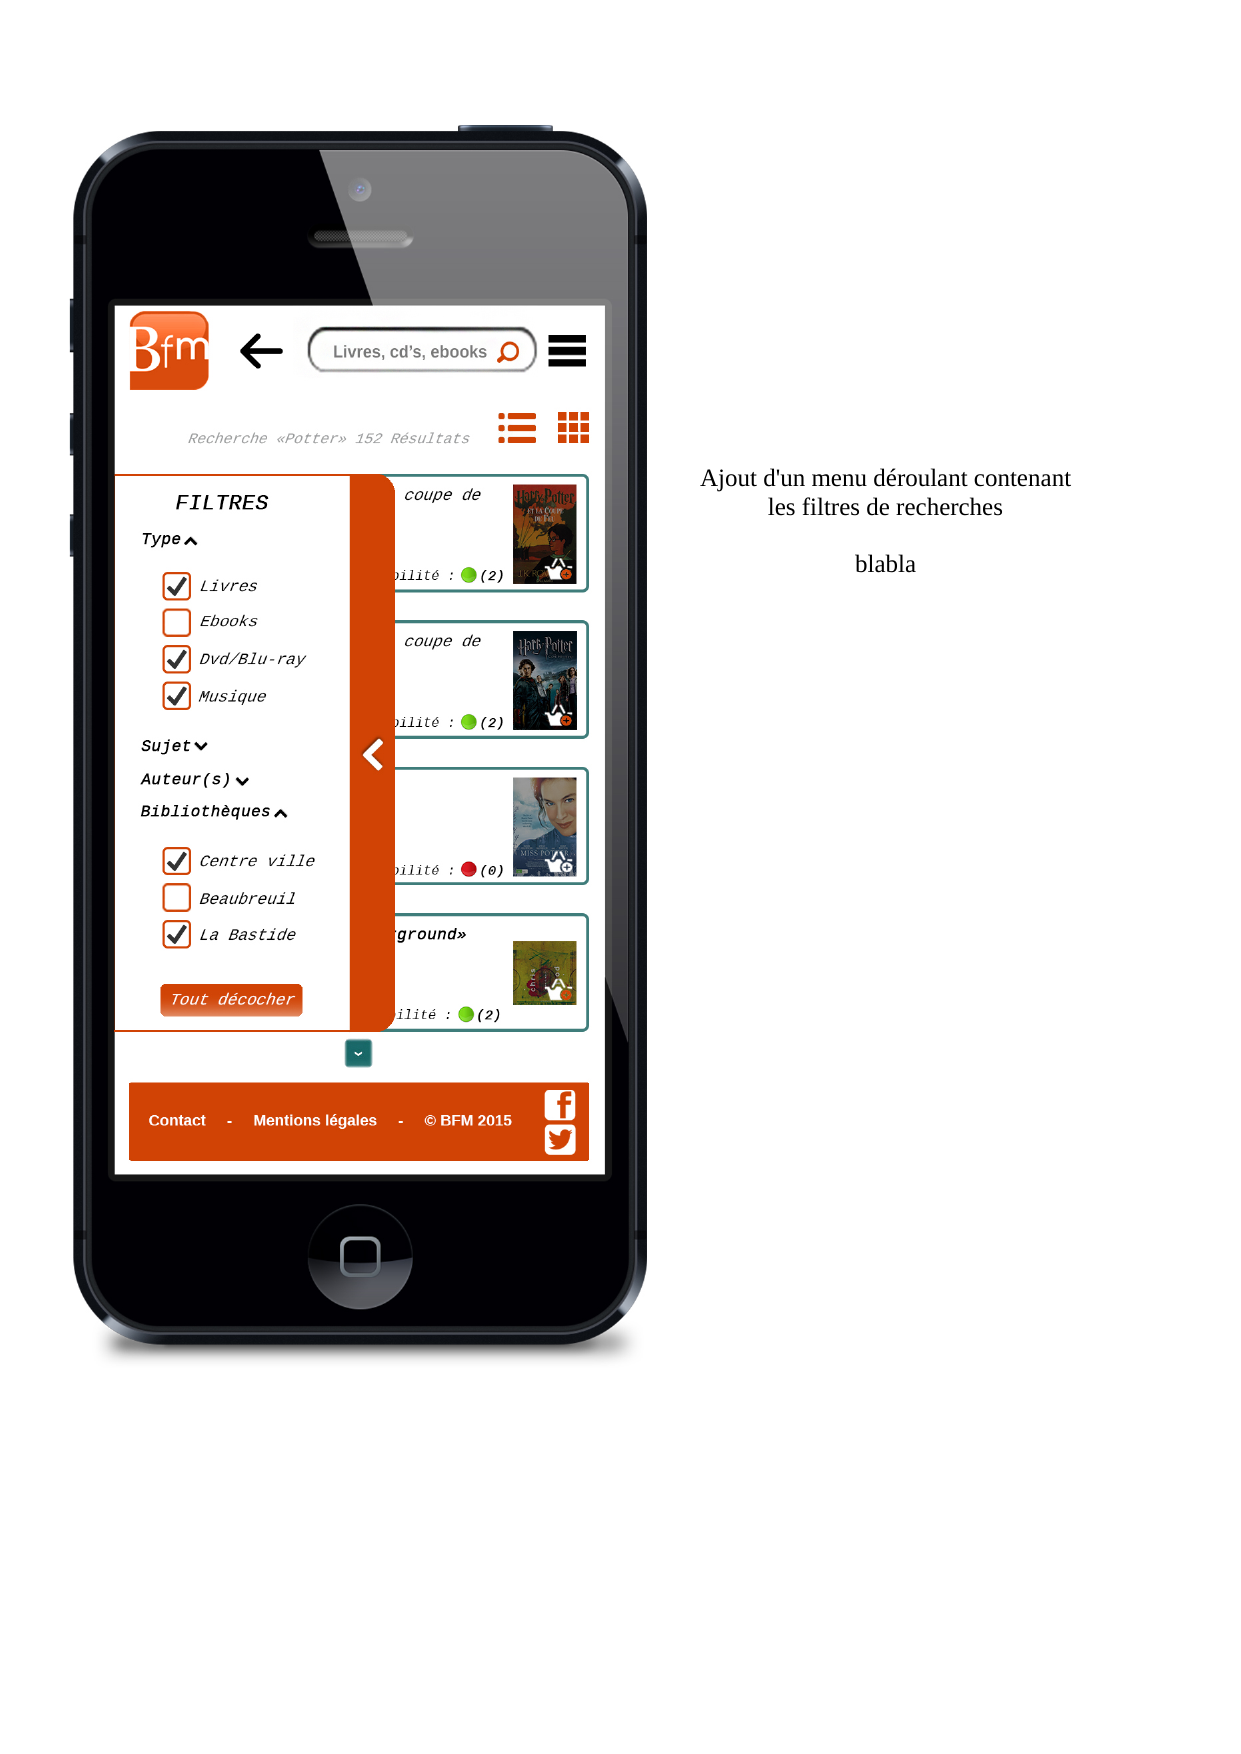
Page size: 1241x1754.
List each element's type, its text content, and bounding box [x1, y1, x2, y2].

text blabla [649, 549, 1122, 578]
text Ajout d'un menu déroulant contenant [649, 463, 1122, 492]
picture [69, 114, 649, 1379]
text les filtres de recherches [649, 492, 1122, 521]
